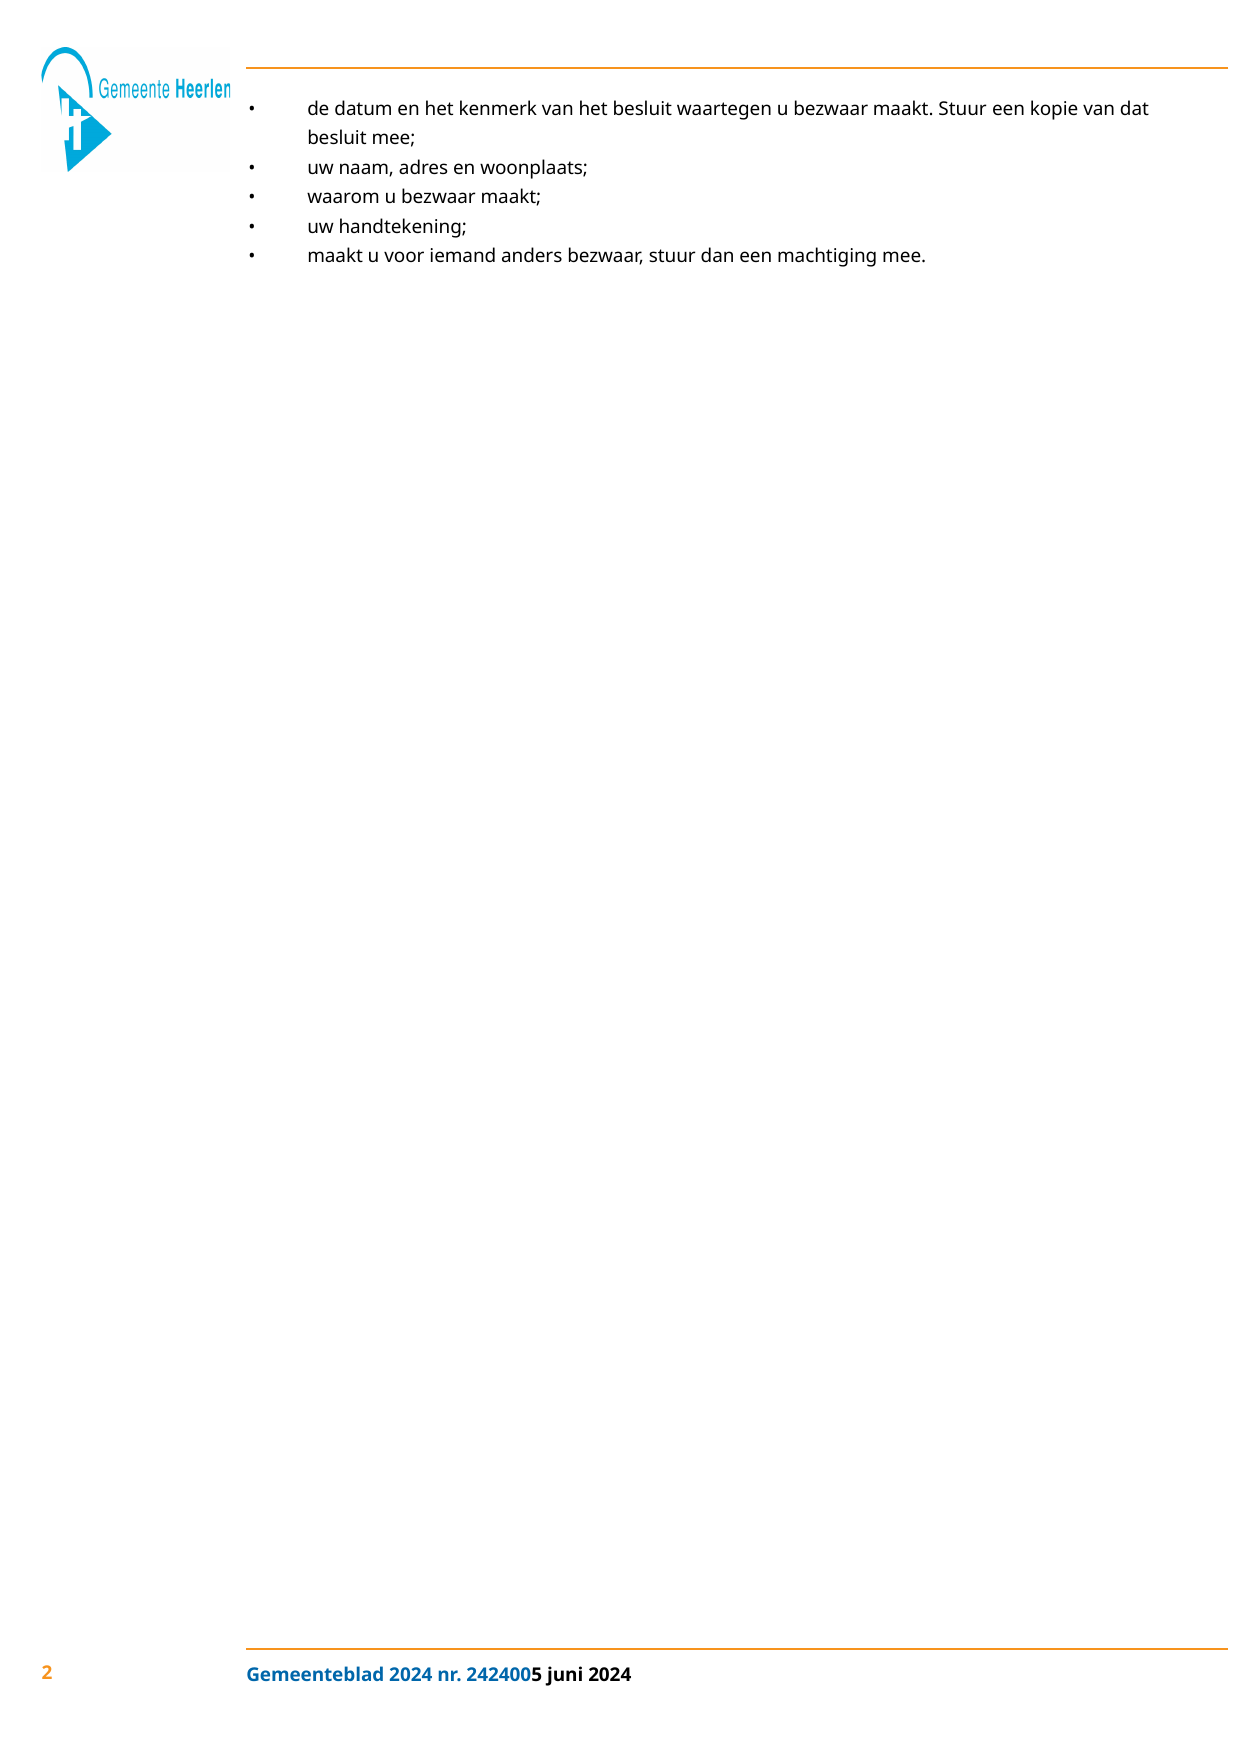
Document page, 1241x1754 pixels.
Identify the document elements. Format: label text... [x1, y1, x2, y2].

picture [41, 47, 59, 70]
list waarom u bezwaar maakt; [248, 183, 1152, 209]
list uw handtekening; [248, 213, 1152, 239]
picture [41, 47, 231, 172]
list de datum en het kenmerk van het besluit waartegen u bezwaar maakt. Stuur een kopie van dat besluit mee; [248, 95, 1152, 150]
list maakt u voor iemand anders bezwaar, stuur dan een machtiging mee. [248, 243, 1152, 268]
list uw naam, adres en woonplaats; [248, 154, 1152, 180]
